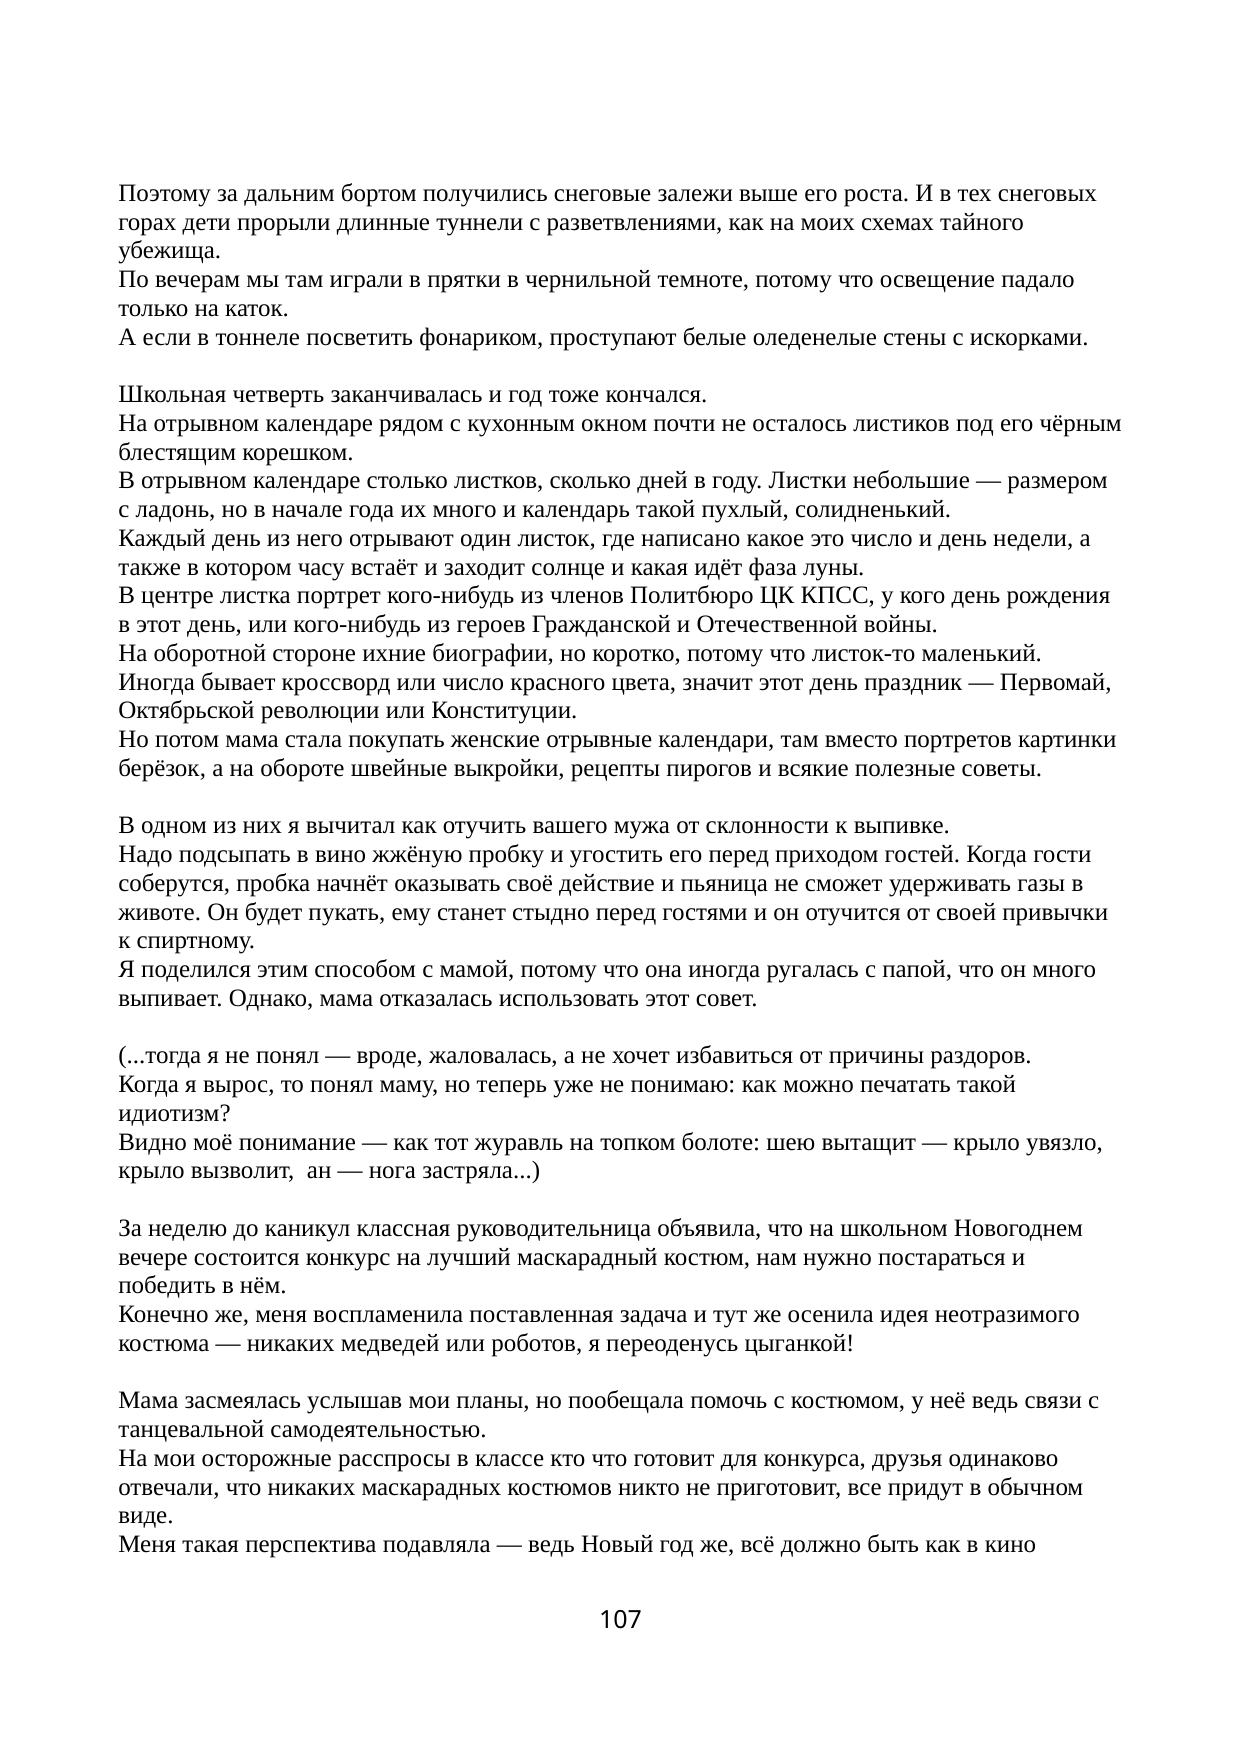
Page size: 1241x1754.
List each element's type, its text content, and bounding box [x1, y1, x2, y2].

text Я поделился этим способом с мамой, потому что она иногда ругалась с папой, что он много выпивает. Однако, мама отказалась использовать этот совет. [118, 954, 1122, 1012]
text Но потом мама стала покупать женские отрывные календари, там вместо портретов картинки берёзок, а на обороте швейные выкройки, рецепты пирогов и всякие полезные советы. [118, 724, 1122, 782]
text Видно моё понимание — как тот журавль на топком болоте: шею вытащит — крыло увязло, крыло вызволит, ан — нога застряла...) [118, 1127, 1122, 1184]
text В одном из них я вычитал как отучить вашего мужа от склонности к выпивке. [118, 811, 1122, 839]
text В отрывном календаре столько листков, сколько дней в году. Листки небольшие — размером с ладонь, но в начале года их много и календарь такой пухлый, солидненький. [118, 466, 1122, 523]
text В центре листка портрет кого-нибудь из членов Политбюро ЦК КПСС, у кого день рождения в этот день, или кого-нибудь из героев Гражданской и Отечественной войны. [118, 581, 1122, 638]
text Каждый день из него отрывают один листок, где написано какое это число и день недели, а также в котором часу встаёт и заходит солнце и какая идёт фаза луны. [118, 523, 1122, 581]
text За неделю до каникул классная руководительница объявила, что на школьном Новогоднем вечере состоится конкурс на лучший маскарадный костюм, нам нужно постараться и победить в нём. [118, 1213, 1122, 1299]
text На оборотной стороне ихние биографии, но коротко, потому что листок-то маленький. [118, 638, 1122, 667]
text Меня такая перспектива подавляла — ведь Новый год же, всё должно быть как в кино [118, 1529, 1122, 1558]
text Конечно же, меня воспламенила поставленная задача и тут же осенила идея неотразимого костюма — никаких медведей или роботов, я переоденусь цыганкой! [118, 1299, 1122, 1357]
text А если в тоннеле посветить фонариком, проступают белые оледенелые стены с искорками. [118, 322, 1122, 351]
text Мама засмеялась услышав мои планы, но пообещала помочь с костюмом, у неё ведь связи с танцевальной самодеятельностью. [118, 1386, 1122, 1443]
text (...тогда я не понял — вроде, жаловалась, а не хочет избавиться от причины раздоров. [118, 1041, 1122, 1069]
text Когда я вырос, то понял маму, но теперь уже не понимаю: как можно печатать такой идиотизм? [118, 1069, 1122, 1127]
text Надо подсыпать в вино жжёную пробку и угостить его перед приходом гостей. Когда гости соберутся, пробка начнёт оказывать своё действие и пьяница не сможет удерживать газы в животе. Он будет пукать, ему станет стыдно перед гостями и он отучится от своей привычки к спиртному. [118, 839, 1122, 954]
text Иногда бывает кроссворд или число красного цвета, значит этот день праздник — Первомай, Октябрьской революции или Конституции. [118, 667, 1122, 724]
text По вечерам мы там играли в прятки в чернильной темноте, потому что освещение падало только на каток. [118, 264, 1122, 322]
text Школьная четверть заканчивалась и год тоже кончался. [118, 379, 1122, 408]
text На мои осторожные расспросы в классе кто что готовит для конкурса, друзья одинаково отвечали, что никаких маскарадных костюмов никто не приготовит, все придут в обычном виде. [118, 1443, 1122, 1529]
text Поэтому за дальним бортом получились снеговые залежи выше его роста. И в тех снеговых горах дети прорыли длинные туннели с разветвлениями, как на моих схемах тайного убежища. [118, 178, 1122, 264]
text На отрывном календаре рядом с кухонным окном почти не осталось листиков под его чёрным блестящим корешком. [118, 408, 1122, 466]
